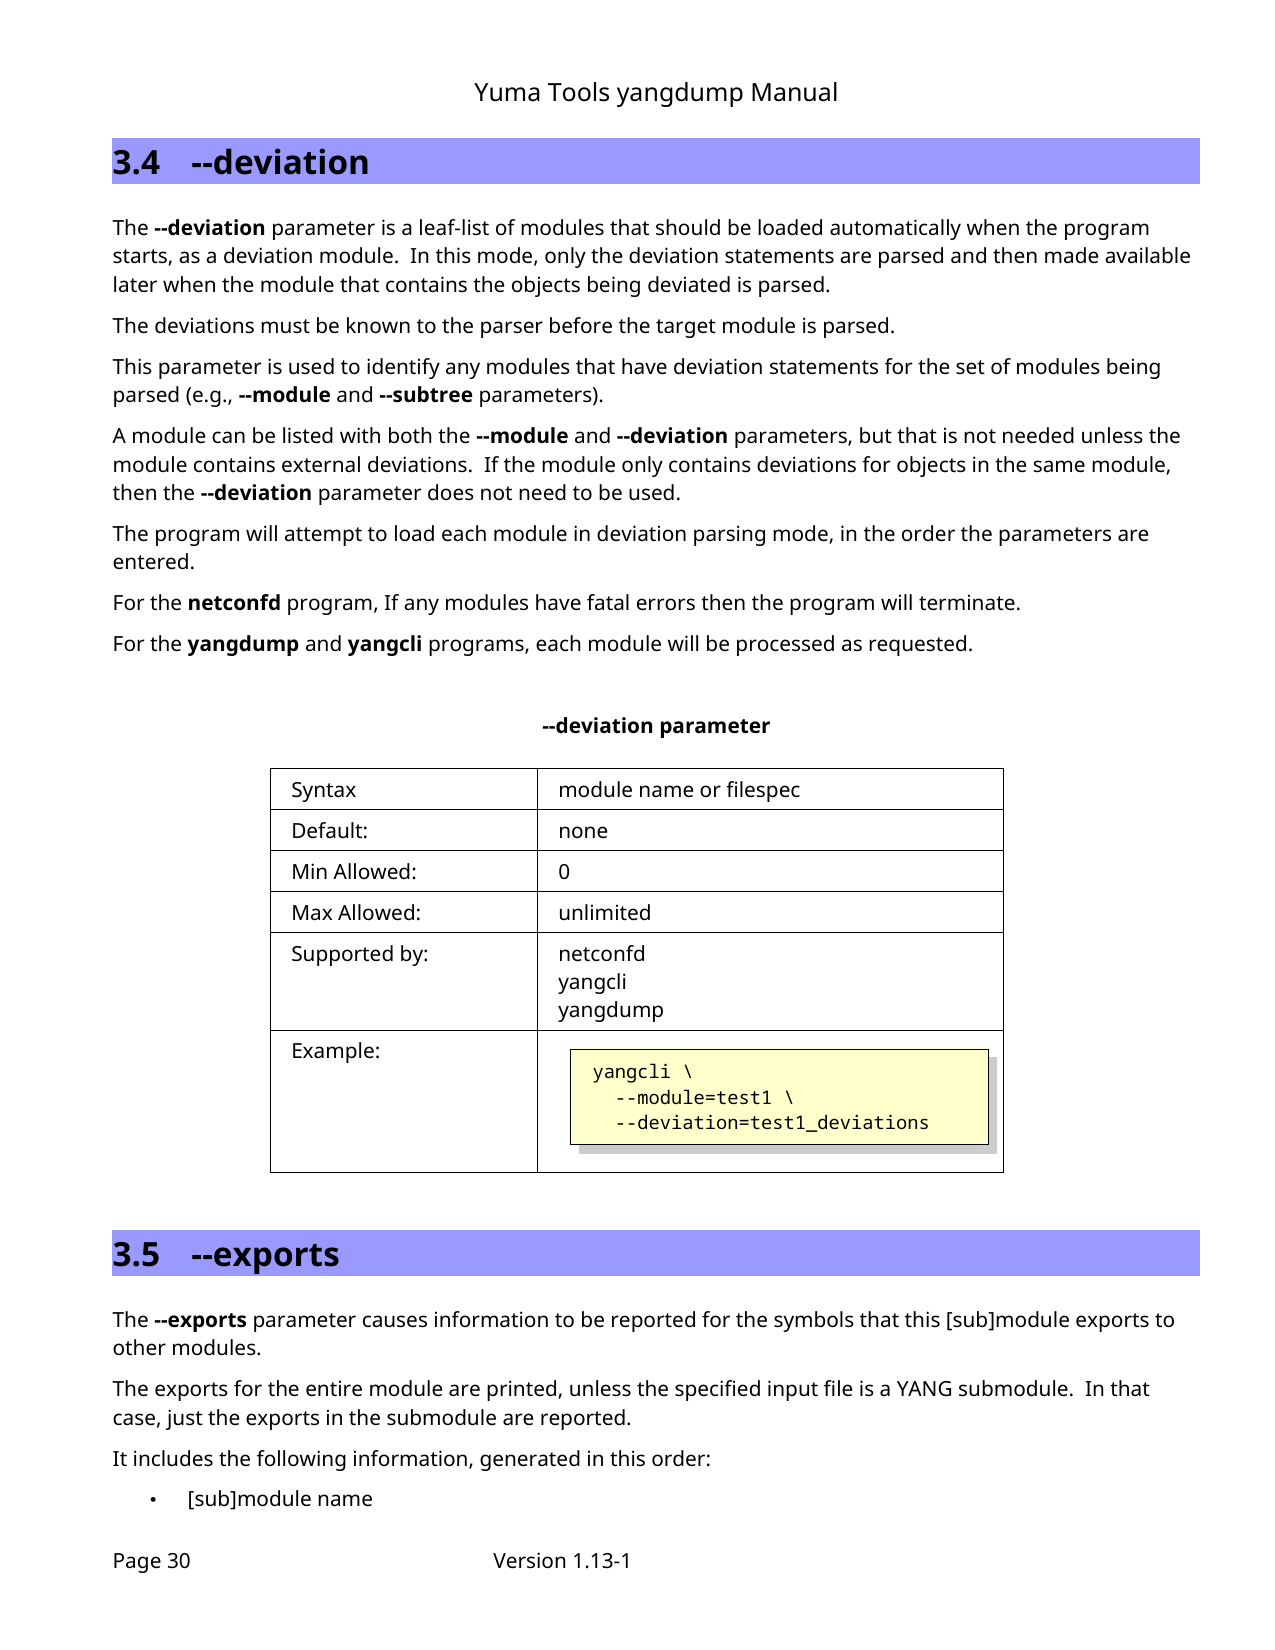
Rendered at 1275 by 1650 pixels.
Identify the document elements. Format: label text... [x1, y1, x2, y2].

list [sub]module name [150, 1484, 1200, 1513]
subtitle --exports [112, 1230, 1200, 1276]
table_cell unlimited [538, 892, 1003, 932]
text For the yangdump and yangcli programs, each module will be processed as requested. [112, 629, 1200, 658]
text A module can be listed with both the --module and --deviation parameters, but that is not needed unless the module contains external deviations. If the module only contains deviations for objects in the same module, then the --deviation parameter does not need to be used. [112, 421, 1200, 507]
table_cell netconfd yangcli yangdump [538, 933, 1003, 1030]
table_cell Min Allowed: [271, 851, 537, 891]
text It includes the following information, generated in this order: [112, 1444, 1200, 1472]
table_cell Default: [271, 810, 537, 850]
text For the netconfd program, If any modules have fatal errors then the program will terminate. [112, 588, 1200, 617]
text This parameter is used to identify any modules that have deviation statements for the set of modules being parsed (e.g., --module and --subtree parameters). [112, 352, 1200, 409]
text The program will attempt to load each module in deviation parsing mode, in the order the parameters are entered. [112, 519, 1200, 576]
table_cell Supported by: [271, 933, 537, 1030]
table_cell 0 [538, 851, 1003, 891]
table_cell Example: [271, 1031, 537, 1172]
table_cell none [538, 810, 1003, 850]
text The --deviation parameter is a leaf-list of modules that should be loaded automatically when the program starts, as a deviation module. In this mode, only the deviation statements are parsed and then made available later when the module that contains the objects being deviated is parsed. [112, 213, 1200, 298]
subtitle --deviation parameter [127, 711, 1185, 740]
table_cell yangcli \ --module=test1 \ --deviation=test1_deviations [538, 1031, 1003, 1172]
table_header module name or filespec [538, 769, 1003, 809]
text The deviations must be known to the parser before the target module is parsed. [112, 311, 1200, 339]
table_header Syntax [271, 769, 537, 809]
table_cell Max Allowed: [271, 892, 537, 932]
text The --exports parameter causes information to be reported for the symbols that this [sub]module exports to other modules. [112, 1305, 1200, 1362]
subtitle --deviation [112, 138, 1200, 184]
text The exports for the entire module are printed, unless the specified input file is a YANG submodule. In that case, just the exports in the submodule are reported. [112, 1374, 1200, 1431]
